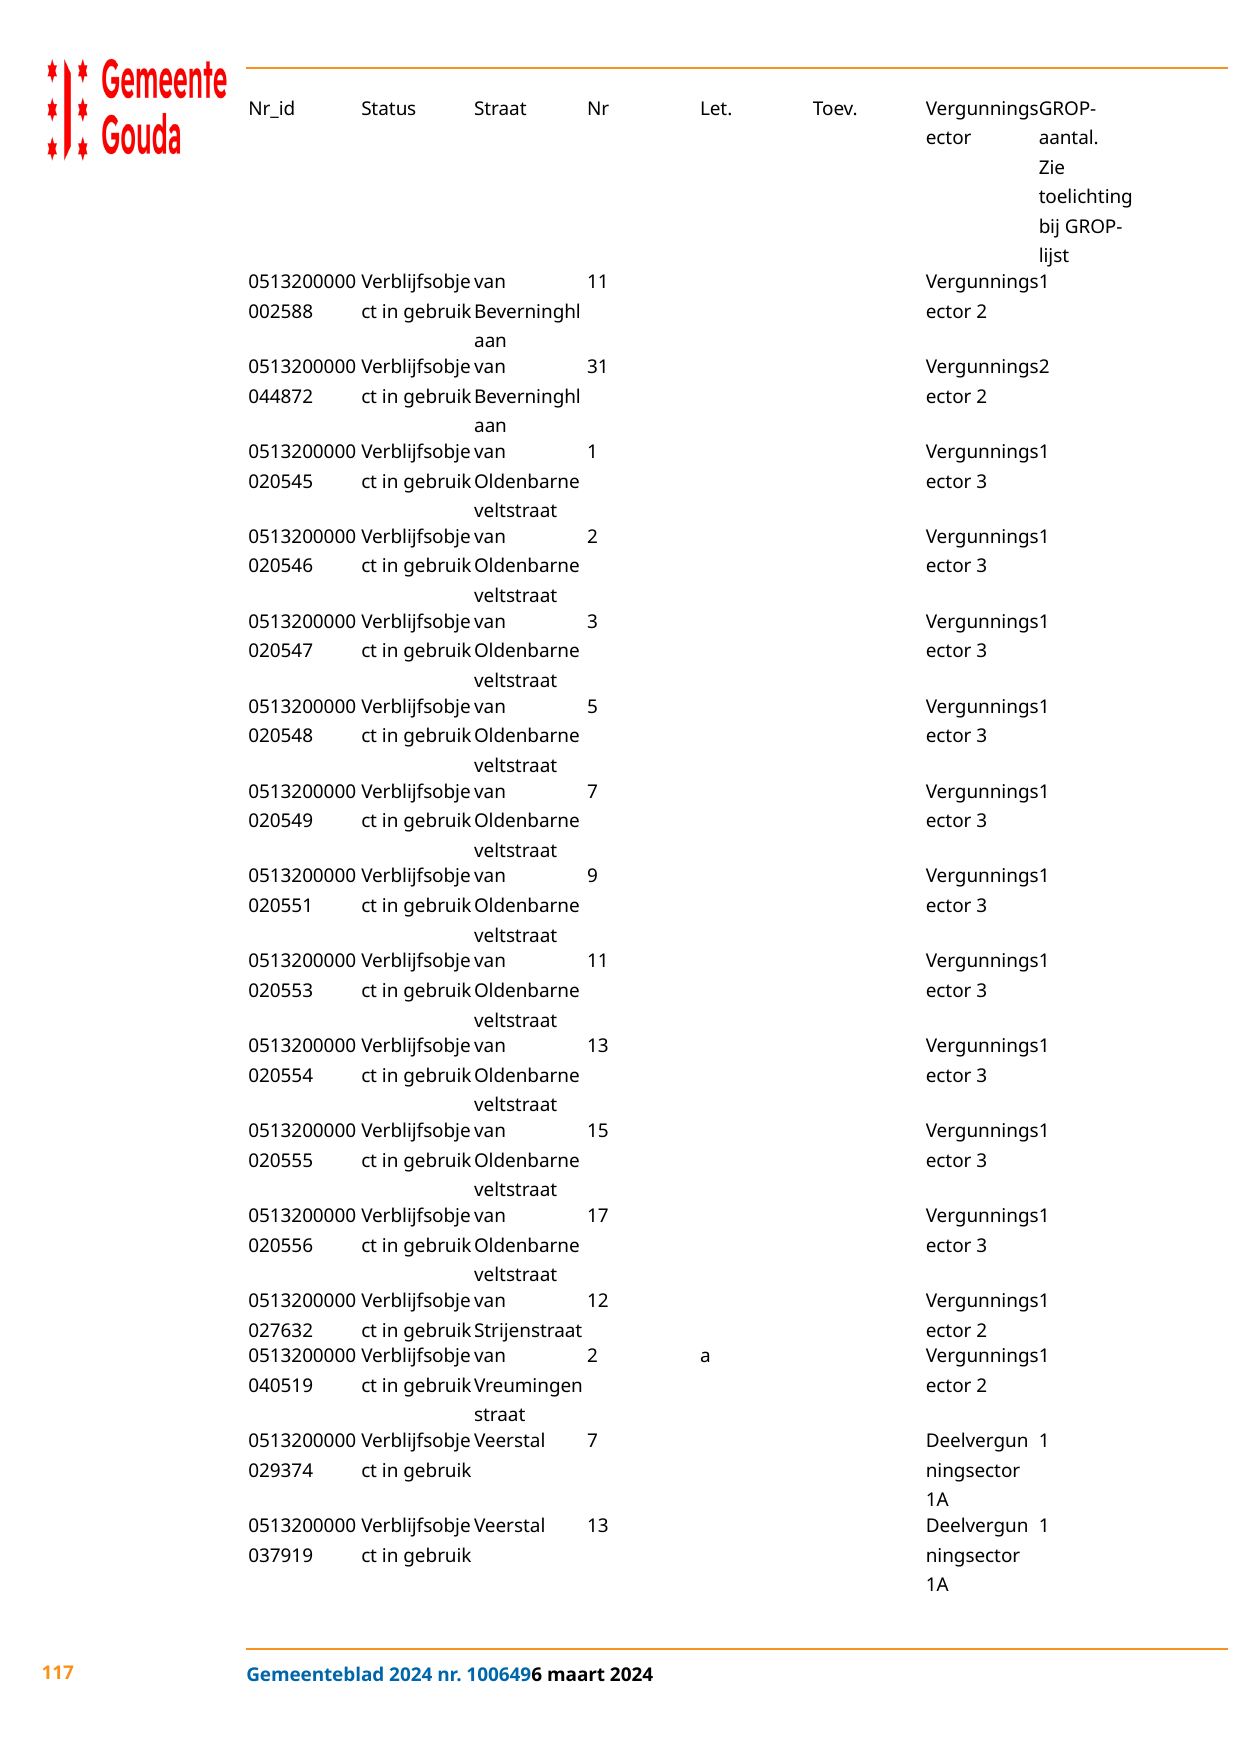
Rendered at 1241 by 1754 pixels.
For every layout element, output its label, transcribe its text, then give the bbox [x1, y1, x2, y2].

table_cell van Oldenbarneveltstraat [474, 523, 587, 608]
table_cell Verblijfsobject in gebruik [361, 1118, 474, 1202]
table_cell 5 [587, 693, 700, 778]
table_cell 15 [587, 1118, 700, 1202]
table_cell 1 [1039, 1118, 1152, 1202]
table_cell van Oldenbarneveltstraat [474, 608, 587, 693]
table_header Vergunningsector [926, 95, 1038, 268]
table_cell Deelvergunningsector 1A [926, 1428, 1038, 1512]
table_cell Vergunningsector 3 [926, 863, 1038, 948]
table_cell 1 [1039, 1512, 1152, 1597]
table_cell Vergunningsector 2 [926, 1287, 1038, 1342]
table_cell 0513200000020549 [248, 778, 361, 863]
table_cell [813, 1343, 926, 1427]
table_cell 13 [587, 1512, 700, 1597]
table_cell [813, 1512, 926, 1597]
table_cell [700, 1428, 813, 1512]
table_cell 0513200000020547 [248, 608, 361, 693]
table_cell Verblijfsobject in gebruik [361, 1343, 474, 1427]
table_cell [700, 438, 813, 523]
table_cell [700, 778, 813, 863]
table_cell [700, 523, 813, 608]
table_cell 0513200000044872 [248, 353, 361, 438]
table_cell Verblijfsobject in gebruik [361, 608, 474, 693]
table_cell Vergunningsector 2 [926, 1343, 1038, 1427]
table_cell Vergunningsector 3 [926, 693, 1038, 778]
table_cell van Beverninghlaan [474, 353, 587, 438]
table_cell [700, 1118, 813, 1202]
table_cell 12 [587, 1287, 700, 1342]
table_cell van Oldenbarneveltstraat [474, 1118, 587, 1202]
table_cell [813, 693, 926, 778]
table_cell 1 [1039, 693, 1152, 778]
table_cell van Oldenbarneveltstraat [474, 863, 587, 948]
table_cell 0513200000020545 [248, 438, 361, 523]
table_cell van Oldenbarneveltstraat [474, 1202, 587, 1287]
table_cell Verblijfsobject in gebruik [361, 693, 474, 778]
table_cell 13 [587, 1033, 700, 1117]
table_cell [813, 523, 926, 608]
table_cell Vergunningsector 3 [926, 523, 1038, 608]
table_cell 1 [587, 438, 700, 523]
table_cell van Oldenbarneveltstraat [474, 438, 587, 523]
table_cell van Beverninghlaan [474, 269, 587, 353]
table_cell 1 [1039, 1343, 1152, 1427]
table_cell Verblijfsobject in gebruik [361, 1287, 474, 1342]
table_cell 0513200000027632 [248, 1287, 361, 1342]
table_cell 0513200000020555 [248, 1118, 361, 1202]
table_cell 0513200000020554 [248, 1033, 361, 1117]
table_cell 0513200000020551 [248, 863, 361, 948]
table_cell Vergunningsector 3 [926, 948, 1038, 1032]
picture [41, 47, 231, 172]
table_header Status [361, 95, 474, 268]
table_cell [700, 1512, 813, 1597]
table_cell Verblijfsobject in gebruik [361, 1512, 474, 1597]
table_cell Veerstal [474, 1428, 587, 1512]
table_header GROP-aantal. Zie toelichting bij GROP-lijst [1039, 95, 1152, 268]
table_cell Vergunningsector 3 [926, 608, 1038, 693]
table_cell [813, 948, 926, 1032]
table_cell 1 [1039, 1202, 1152, 1287]
table_cell 1 [1039, 1033, 1152, 1117]
table_cell [813, 1287, 926, 1342]
table_header Nr [587, 95, 700, 268]
table_cell van Oldenbarneveltstraat [474, 948, 587, 1032]
table_cell Verblijfsobject in gebruik [361, 353, 474, 438]
table_cell van Oldenbarneveltstraat [474, 693, 587, 778]
table_cell 1 [1039, 778, 1152, 863]
table_cell Verblijfsobject in gebruik [361, 948, 474, 1032]
table_cell 0513200000020556 [248, 1202, 361, 1287]
table_cell 0513200000029374 [248, 1428, 361, 1512]
table_cell 0513200000037919 [248, 1512, 361, 1597]
table_cell Verblijfsobject in gebruik [361, 1428, 474, 1512]
table_cell 17 [587, 1202, 700, 1287]
table_cell 7 [587, 1428, 700, 1512]
table_cell Vergunningsector 2 [926, 269, 1038, 353]
table_cell Verblijfsobject in gebruik [361, 1202, 474, 1287]
table_cell [813, 269, 926, 353]
table_cell Vergunningsector 3 [926, 1202, 1038, 1287]
table_cell 1 [1039, 269, 1152, 353]
table_header Let. [700, 95, 813, 268]
table_cell [813, 1118, 926, 1202]
table_cell 0513200000002588 [248, 269, 361, 353]
table_cell [700, 1287, 813, 1342]
table_cell [700, 693, 813, 778]
table_cell [813, 1033, 926, 1117]
table_cell [813, 778, 926, 863]
table_cell 0513200000020553 [248, 948, 361, 1032]
table_cell 3 [587, 608, 700, 693]
table_cell 1 [1039, 1428, 1152, 1512]
table_cell [700, 608, 813, 693]
table_cell [700, 1202, 813, 1287]
table_cell 0513200000020546 [248, 523, 361, 608]
table_cell 31 [587, 353, 700, 438]
table_cell van Oldenbarneveltstraat [474, 778, 587, 863]
table_header Straat [474, 95, 587, 268]
table_cell Vergunningsector 3 [926, 778, 1038, 863]
table_cell Vergunningsector 3 [926, 1033, 1038, 1117]
table_cell 2 [1039, 353, 1152, 438]
table_cell [700, 863, 813, 948]
table_header Nr_id [248, 95, 361, 268]
table_cell Verblijfsobject in gebruik [361, 863, 474, 948]
table_cell [700, 353, 813, 438]
table_cell [813, 863, 926, 948]
table_cell 11 [587, 948, 700, 1032]
table_cell Vergunningsector 3 [926, 438, 1038, 523]
table_cell 11 [587, 269, 700, 353]
table_header Toev. [813, 95, 926, 268]
table_cell [813, 1202, 926, 1287]
table_cell 1 [1039, 523, 1152, 608]
table_cell [813, 353, 926, 438]
table_cell 1 [1039, 438, 1152, 523]
table_cell [813, 438, 926, 523]
table_cell [700, 1033, 813, 1117]
table_cell [813, 1428, 926, 1512]
table_cell 9 [587, 863, 700, 948]
table_cell [700, 269, 813, 353]
table_cell van Strijenstraat [474, 1287, 587, 1342]
table_cell Vergunningsector 2 [926, 353, 1038, 438]
table_cell van Vreumingenstraat [474, 1343, 587, 1427]
table_cell [813, 608, 926, 693]
table_cell Veerstal [474, 1512, 587, 1597]
table_cell 1 [1039, 863, 1152, 948]
table_cell van Oldenbarneveltstraat [474, 1033, 587, 1117]
table_cell 7 [587, 778, 700, 863]
table_cell Verblijfsobject in gebruik [361, 778, 474, 863]
table_cell 2 [587, 1343, 700, 1427]
table_cell a [700, 1343, 813, 1427]
table_cell [700, 948, 813, 1032]
table_cell Verblijfsobject in gebruik [361, 438, 474, 523]
table_cell 1 [1039, 948, 1152, 1032]
table_cell Deelvergunningsector 1A [926, 1512, 1038, 1597]
table_cell 2 [587, 523, 700, 608]
table_cell Vergunningsector 3 [926, 1118, 1038, 1202]
table_cell 0513200000020548 [248, 693, 361, 778]
table_cell 1 [1039, 1287, 1152, 1342]
table_cell Verblijfsobject in gebruik [361, 269, 474, 353]
table_cell Verblijfsobject in gebruik [361, 1033, 474, 1117]
table_cell 1 [1039, 608, 1152, 693]
table_cell 0513200000040519 [248, 1343, 361, 1427]
table_cell Verblijfsobject in gebruik [361, 523, 474, 608]
